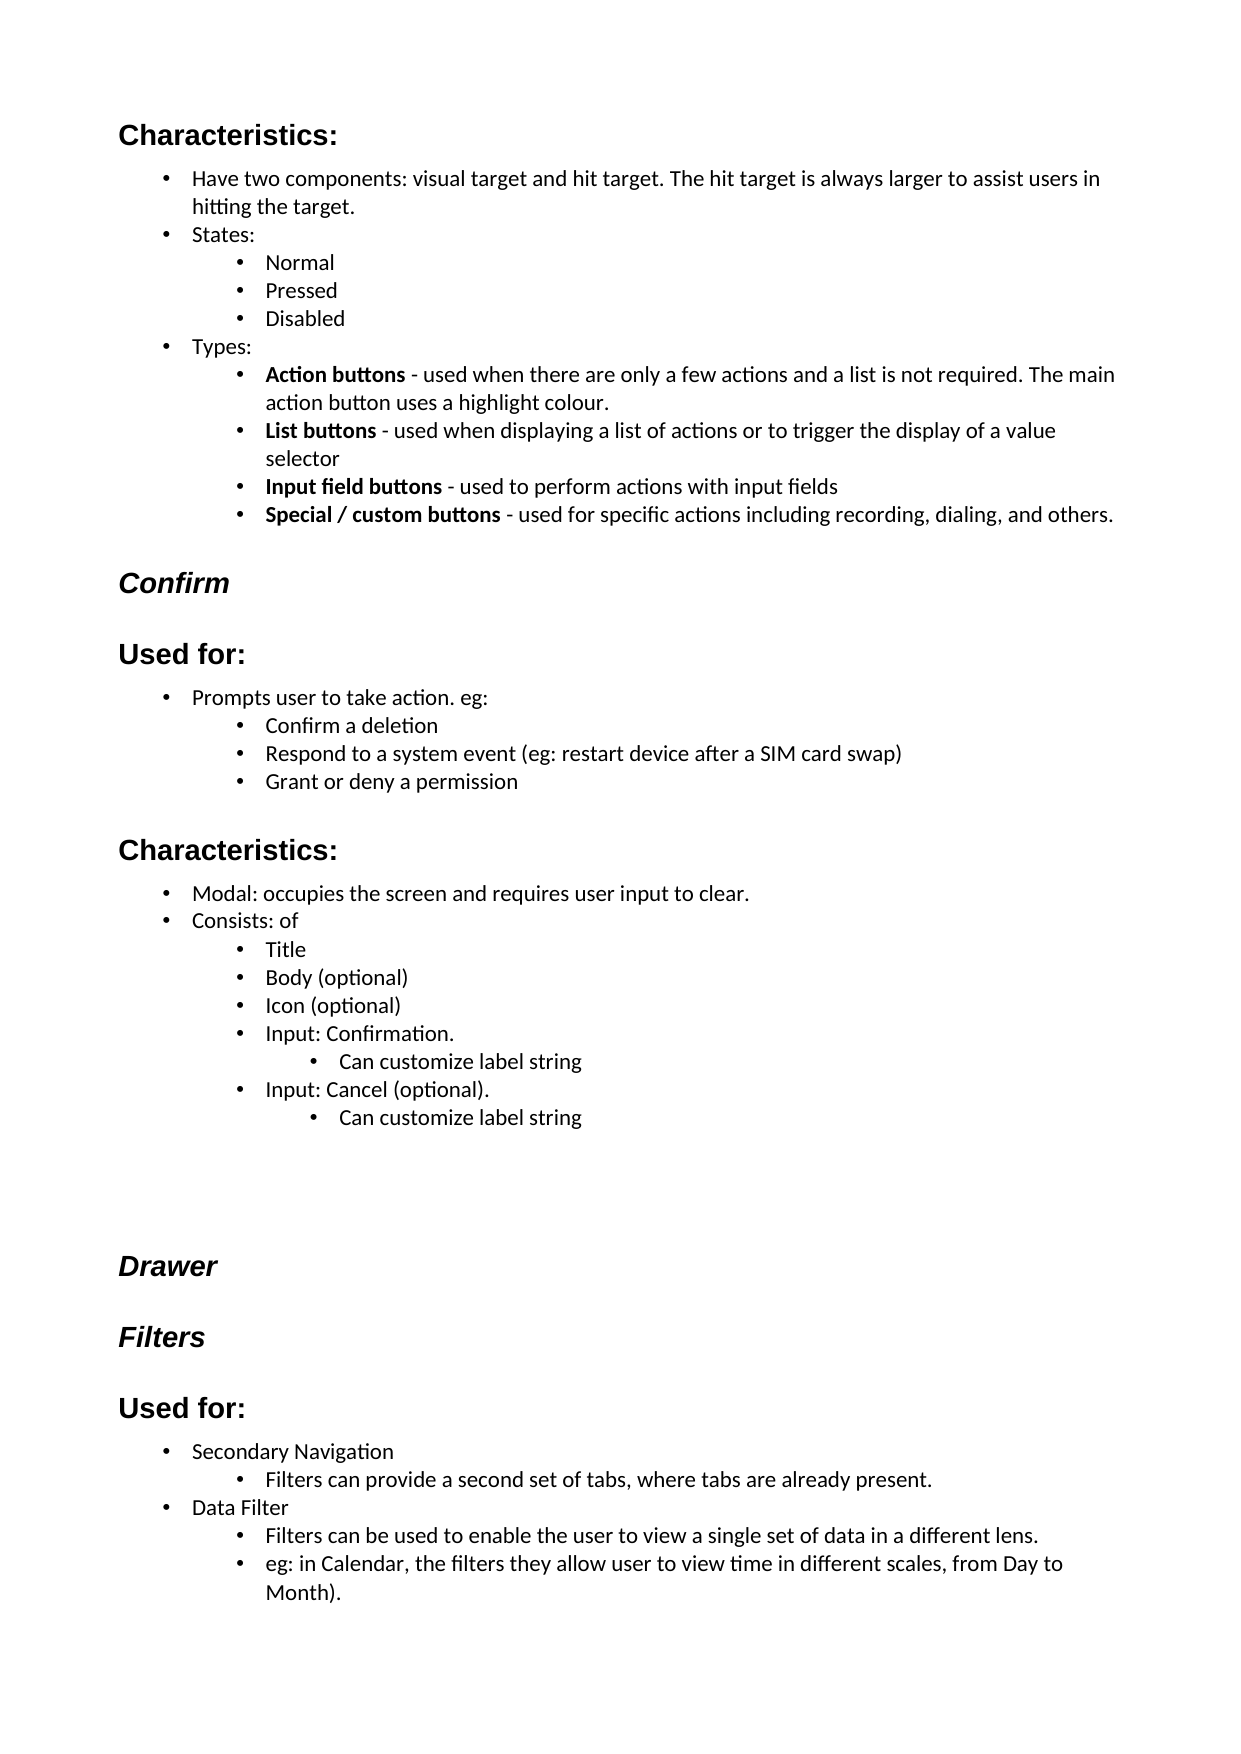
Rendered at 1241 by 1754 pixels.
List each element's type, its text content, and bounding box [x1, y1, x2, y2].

subtitle Used for: [118, 637, 1122, 671]
subtitle Used for: [118, 1391, 1122, 1425]
subtitle Characteristics: [118, 833, 1122, 866]
list Body (optional) [236, 963, 1122, 991]
list eg: in Calendar, the filters they allow user to view time in different scales, from Day to Month). [236, 1549, 1122, 1606]
subtitle Confirm [118, 566, 1122, 599]
list Icon (optional) [236, 991, 1122, 1019]
list States: [162, 220, 1122, 248]
list List buttons - used when displaying a list of actions or to trigger the display of a value selector [236, 416, 1122, 472]
list Grant or deny a permission [236, 767, 1122, 795]
list Disabled [236, 304, 1122, 332]
list Title [236, 935, 1122, 963]
list Can customize label string [309, 1047, 1122, 1075]
subtitle Filters [118, 1320, 1122, 1354]
list Special / custom buttons - used for specific actions including recording, dialing, and others. [236, 500, 1122, 528]
list Normal [236, 248, 1122, 276]
list Respond to a system event (eg: restart device after a SIM card swap) [236, 739, 1122, 767]
subtitle Drawer [118, 1249, 1122, 1283]
list Consists: of [162, 907, 1122, 935]
list Filters can be used to enable the user to view a single set of data in a different lens. [236, 1522, 1122, 1549]
list Can customize label string [309, 1103, 1122, 1131]
list Confirm a deletion [236, 711, 1122, 739]
list Pressed [236, 276, 1122, 304]
list Secondary Navigation [162, 1437, 1122, 1466]
list Prompts user to take action. eg: [162, 683, 1122, 711]
list Data Filter [162, 1493, 1122, 1522]
list Action buttons - used when there are only a few actions and a list is not required. The main action button uses a highlight colour. [236, 360, 1122, 416]
list Input: Confirmation. [236, 1019, 1122, 1047]
subtitle Characteristics: [118, 118, 1122, 152]
list Modal: occupies the screen and requires user input to clear. [162, 879, 1122, 907]
list Have two components: visual target and hit target. The hit target is always larger to assist users in hitting the target. [162, 164, 1122, 220]
list Filters can provide a second set of tabs, where tabs are already present. [236, 1466, 1122, 1493]
list Types: [162, 332, 1122, 360]
list Input: Cancel (optional). [236, 1075, 1122, 1103]
list Input field buttons - used to perform actions with input fields [236, 472, 1122, 500]
